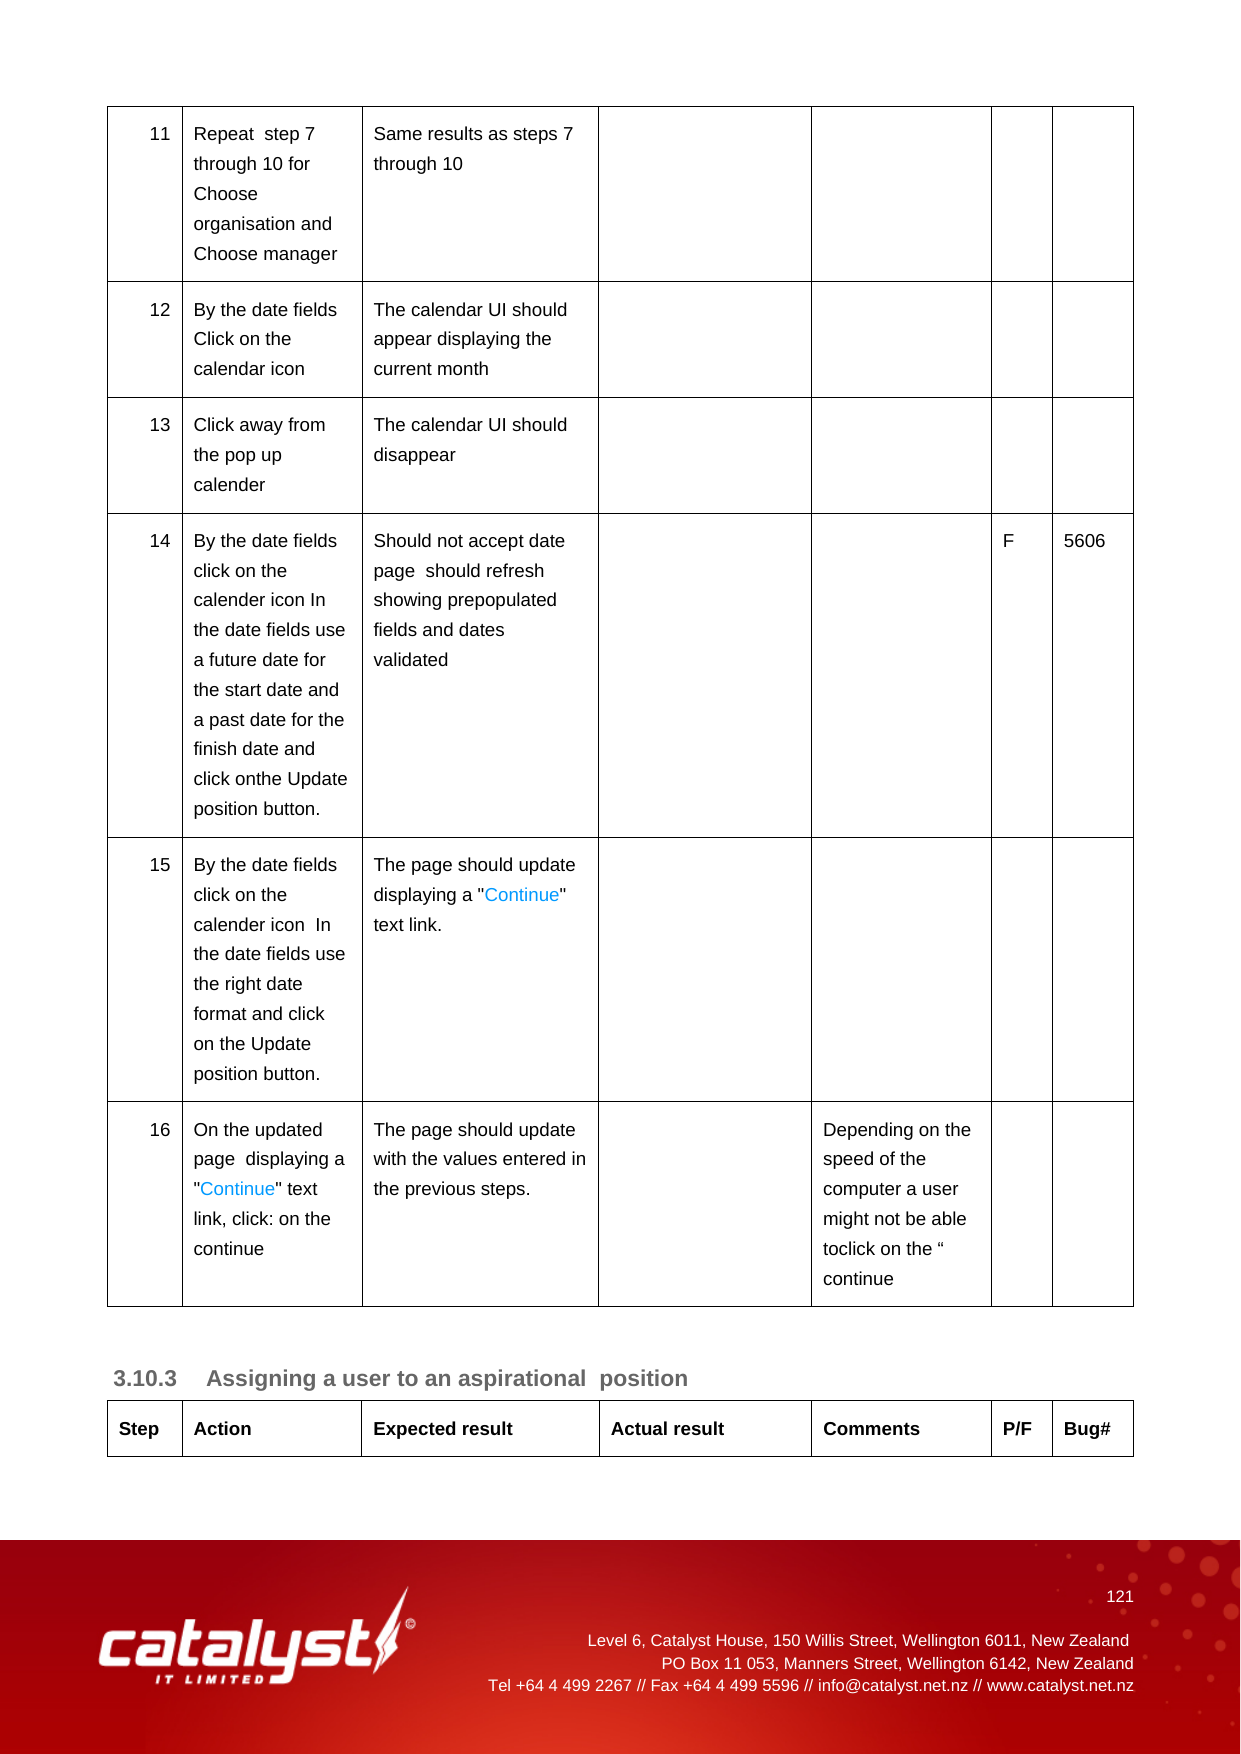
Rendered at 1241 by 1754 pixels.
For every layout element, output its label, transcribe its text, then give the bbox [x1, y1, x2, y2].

table_cell The calendar UI should appear displaying the current month [363, 282, 598, 397]
table_header Expected result [362, 1401, 599, 1456]
table_cell Should not accept date page should refresh showing prepopulated fields and dates validated [363, 514, 598, 837]
table_cell Depending on the speed of the computer a user might not be able toclick on the “ continue [812, 1102, 991, 1306]
table_cell [812, 282, 991, 397]
table_cell [1053, 282, 1133, 397]
table_cell [1053, 838, 1133, 1101]
table_cell By the date fields click on the calender icon In the date fields use the right date format and click on the Update position button. [183, 838, 362, 1101]
table_cell F [992, 514, 1052, 837]
table_cell [599, 282, 811, 397]
table_cell The calendar UI should disappear [363, 398, 598, 513]
table_cell 11 [108, 107, 182, 281]
table_cell 13 [108, 398, 182, 513]
table_cell 15 [108, 838, 182, 1101]
table_cell [992, 838, 1052, 1101]
table_header Action [183, 1401, 361, 1456]
table_cell By the date fields Click on the calendar icon [183, 282, 362, 397]
table_cell [599, 514, 811, 837]
table_header Comments [812, 1401, 991, 1456]
table_cell Repeat step 7 through 10 for Choose organisation and Choose manager [183, 107, 362, 281]
table_cell [992, 107, 1052, 281]
table_cell Same results as steps 7 through 10 [363, 107, 598, 281]
table_cell [812, 514, 991, 837]
table_cell [599, 1102, 811, 1306]
table_header Bug# [1053, 1401, 1133, 1456]
table_cell [812, 398, 991, 513]
picture [0, 1540, 1241, 1754]
table_cell [1053, 1102, 1133, 1306]
table_cell Click away from the pop up calender [183, 398, 362, 513]
table_cell The page should update with the values entered in the previous steps. [363, 1102, 598, 1306]
table_cell [992, 282, 1052, 397]
table_cell On the updated page displaying a "Continue" text link, click: on the continue [183, 1102, 362, 1306]
table_cell [992, 398, 1052, 513]
table_cell [812, 838, 991, 1101]
table_cell The page should update displaying a "Continue" text link. [363, 838, 598, 1101]
table_cell 12 [108, 282, 182, 397]
table_cell 14 [108, 514, 182, 837]
table_cell [992, 1102, 1052, 1306]
table_header Actual result [600, 1401, 811, 1456]
table_cell 5606 [1053, 514, 1133, 837]
table_cell [599, 398, 811, 513]
table_cell [1053, 107, 1133, 281]
table_header P/F [992, 1401, 1052, 1456]
table_cell [812, 107, 991, 281]
subtitle Assigning a user to an aspirational position [107, 1366, 1103, 1391]
table_cell [1053, 398, 1133, 513]
table_cell By the date fields click on the calender icon In the date fields use a future date for the start date and a past date for the finish date and click onthe Update position button. [183, 514, 362, 837]
table_cell [599, 838, 811, 1101]
table_cell [599, 107, 811, 281]
table_header Step [108, 1401, 182, 1456]
table_cell 16 [108, 1102, 182, 1306]
